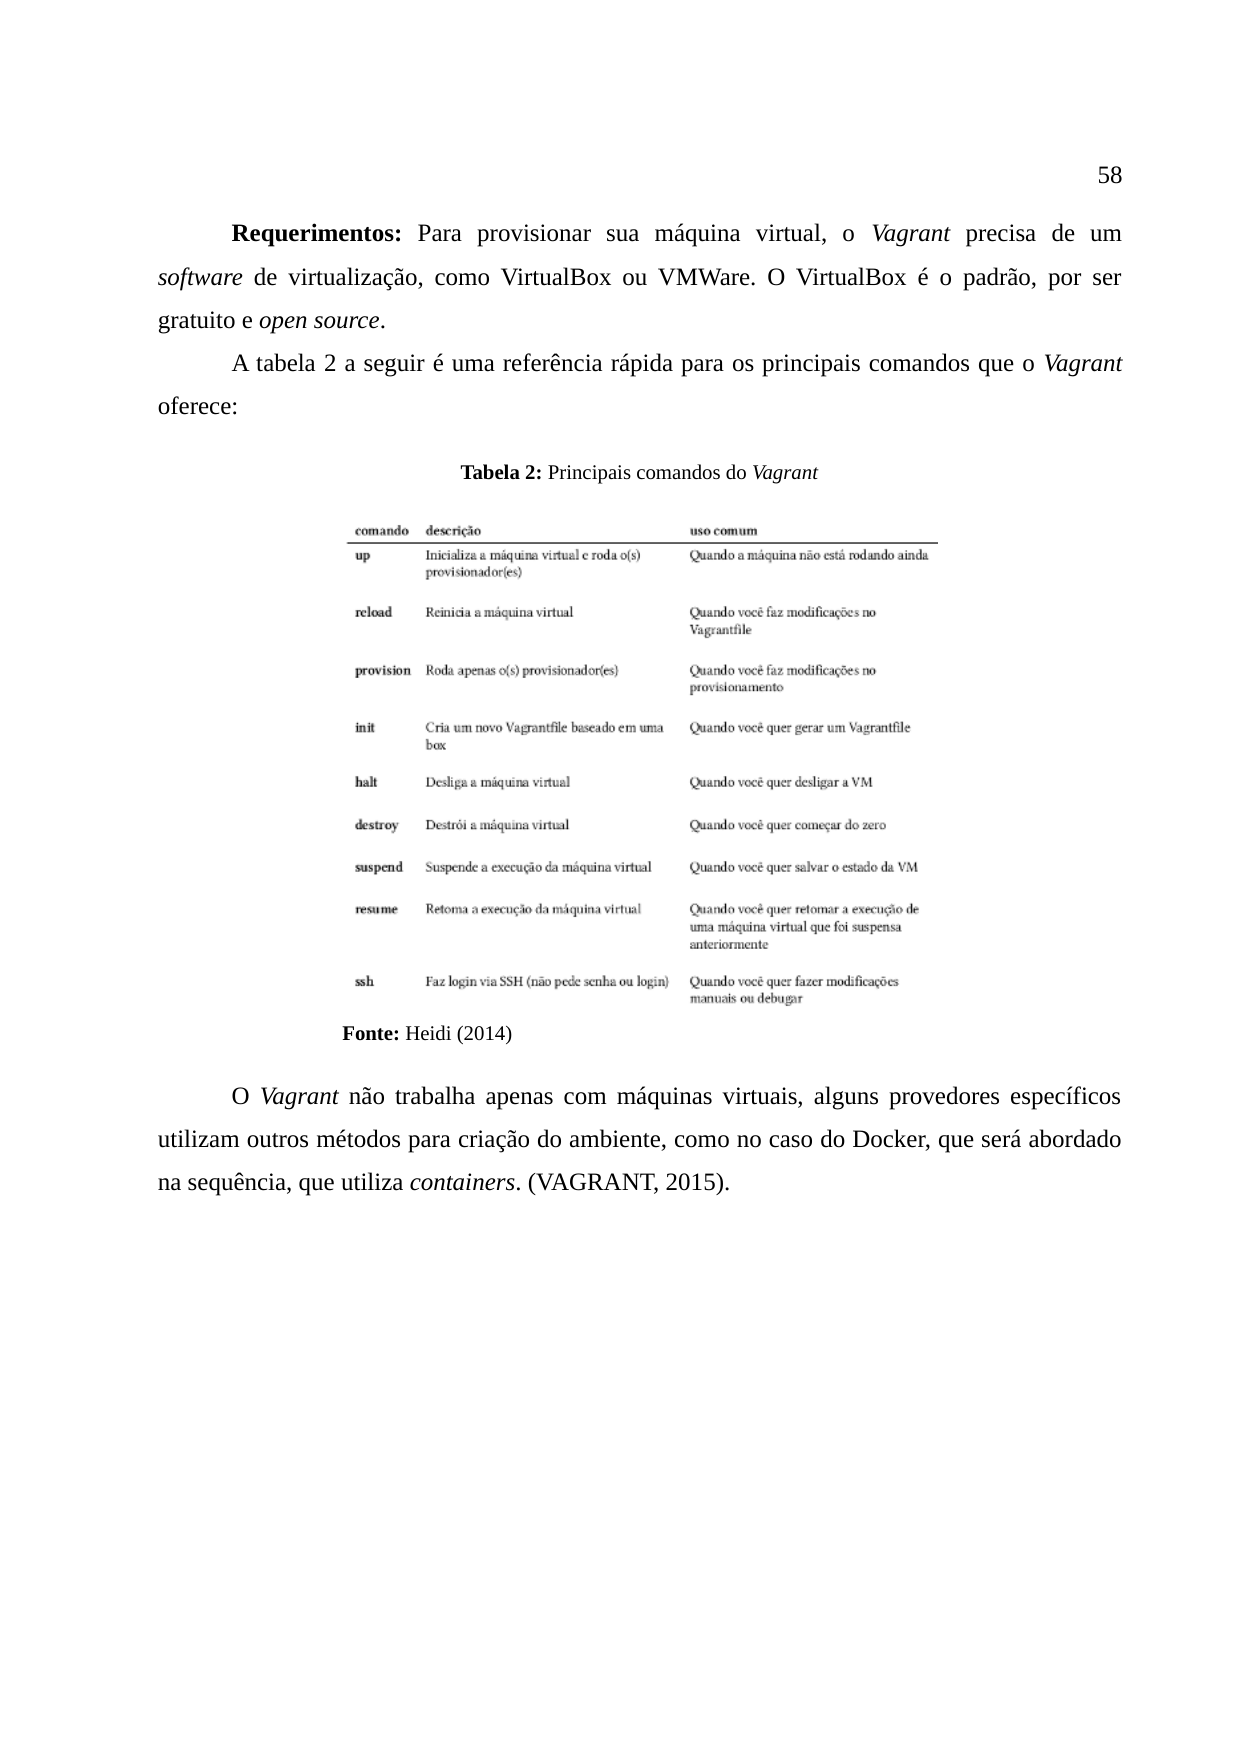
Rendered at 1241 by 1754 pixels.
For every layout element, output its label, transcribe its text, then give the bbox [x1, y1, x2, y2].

text Tabela 2: Principais comandos do Vagrant [342, 460, 938, 484]
text Fonte: Heidi (2014) [342, 1022, 938, 1045]
text A tabela 2 a seguir é uma referência rápida para os principais comandos que o Vagrant oferece: [158, 348, 1122, 420]
text O Vagrant não trabalha apenas com máquinas virtuais, alguns provedores específicos utilizam outros métodos para criação do ambiente, como no caso do Docker, que será abordado na sequência, que utiliza containers. (VAGRANT, 2015). [158, 1081, 1122, 1196]
text Requerimentos: Para provisionar sua máquina virtual, o Vagrant precisa de um software de virtualização, como VirtualBox ou VMWare. O VirtualBox é o padrão, por ser gratuito e open source. [158, 218, 1122, 333]
picture [342, 508, 938, 1022]
